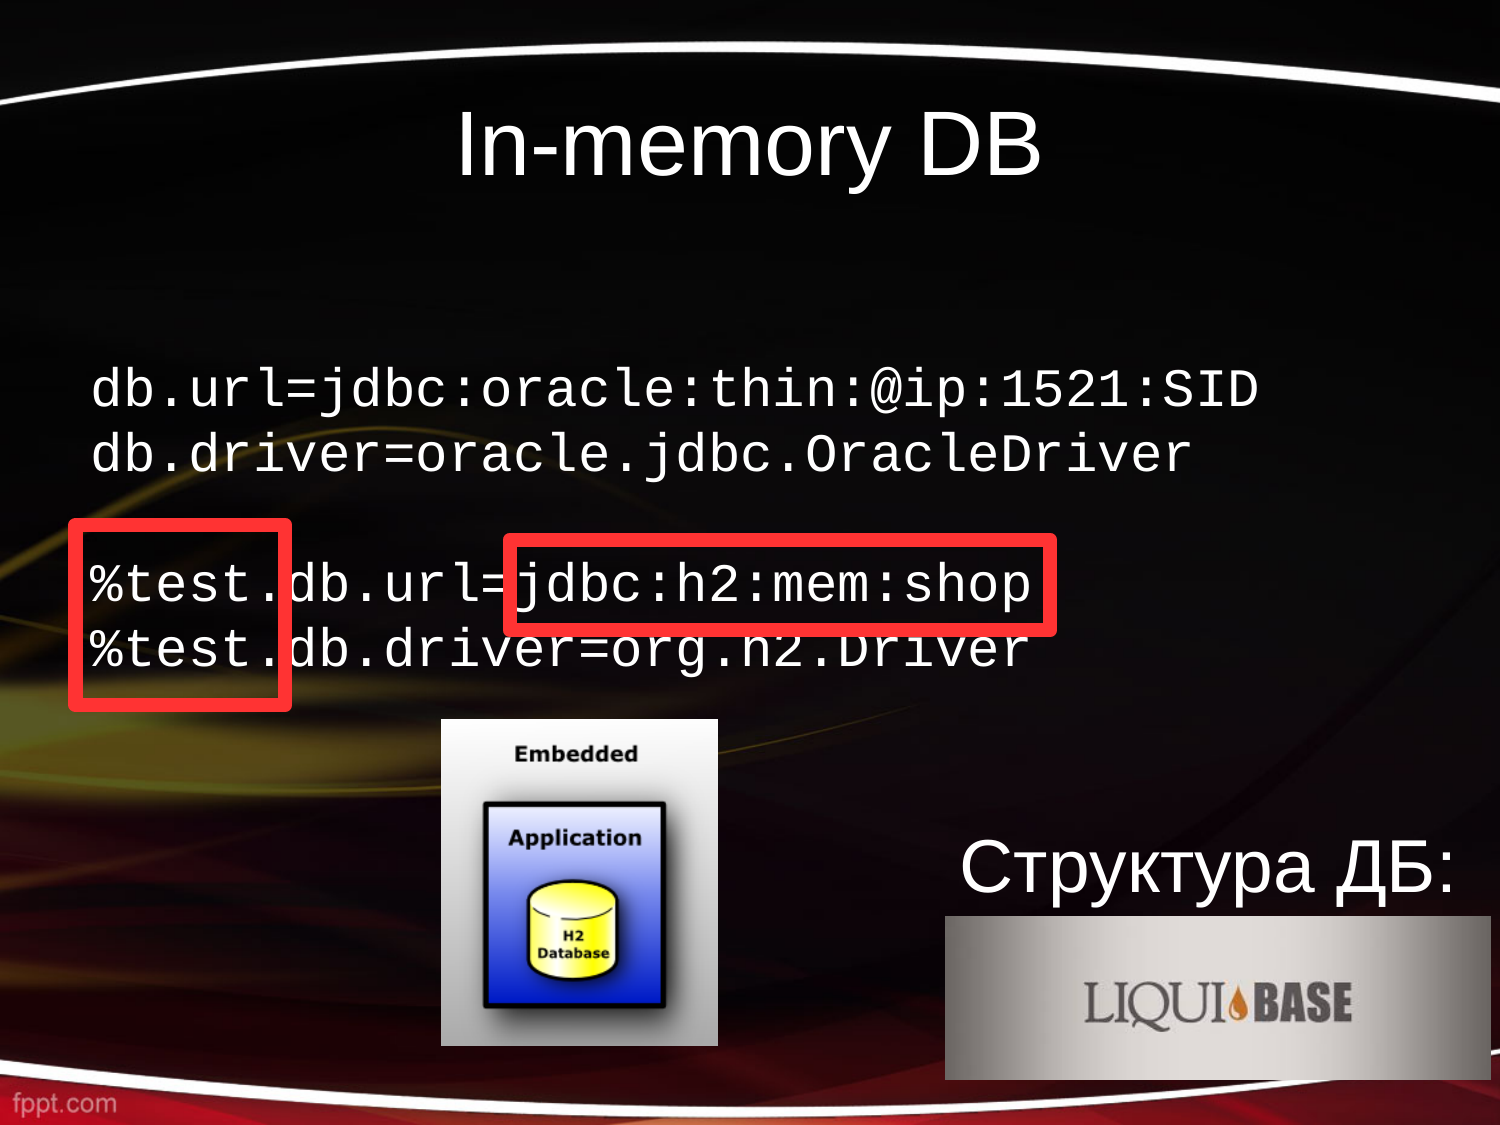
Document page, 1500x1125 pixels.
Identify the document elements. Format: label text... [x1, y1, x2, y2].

picture [0, 0, 1500, 1125]
text_box db.url=jdbc:oracle:thin:@ip:1521:SID db.driver=oracle.jdbc.OracleDriver %test.db.url=jdbc:h2:mem:shop %test.db.driver=org.h2.Driver [83, 532, 278, 698]
text_box Структура ДБ: [945, 810, 1500, 915]
title In-memory DB [75, 45, 1426, 233]
text_box db.url=jdbc:oracle:thin:@ip:1521:SID db.driver=oracle.jdbc.OracleDriver %test.db.url=jdbc:h2:mem:shop %test.db.driver=org.h2.Driver [75, 345, 1276, 750]
